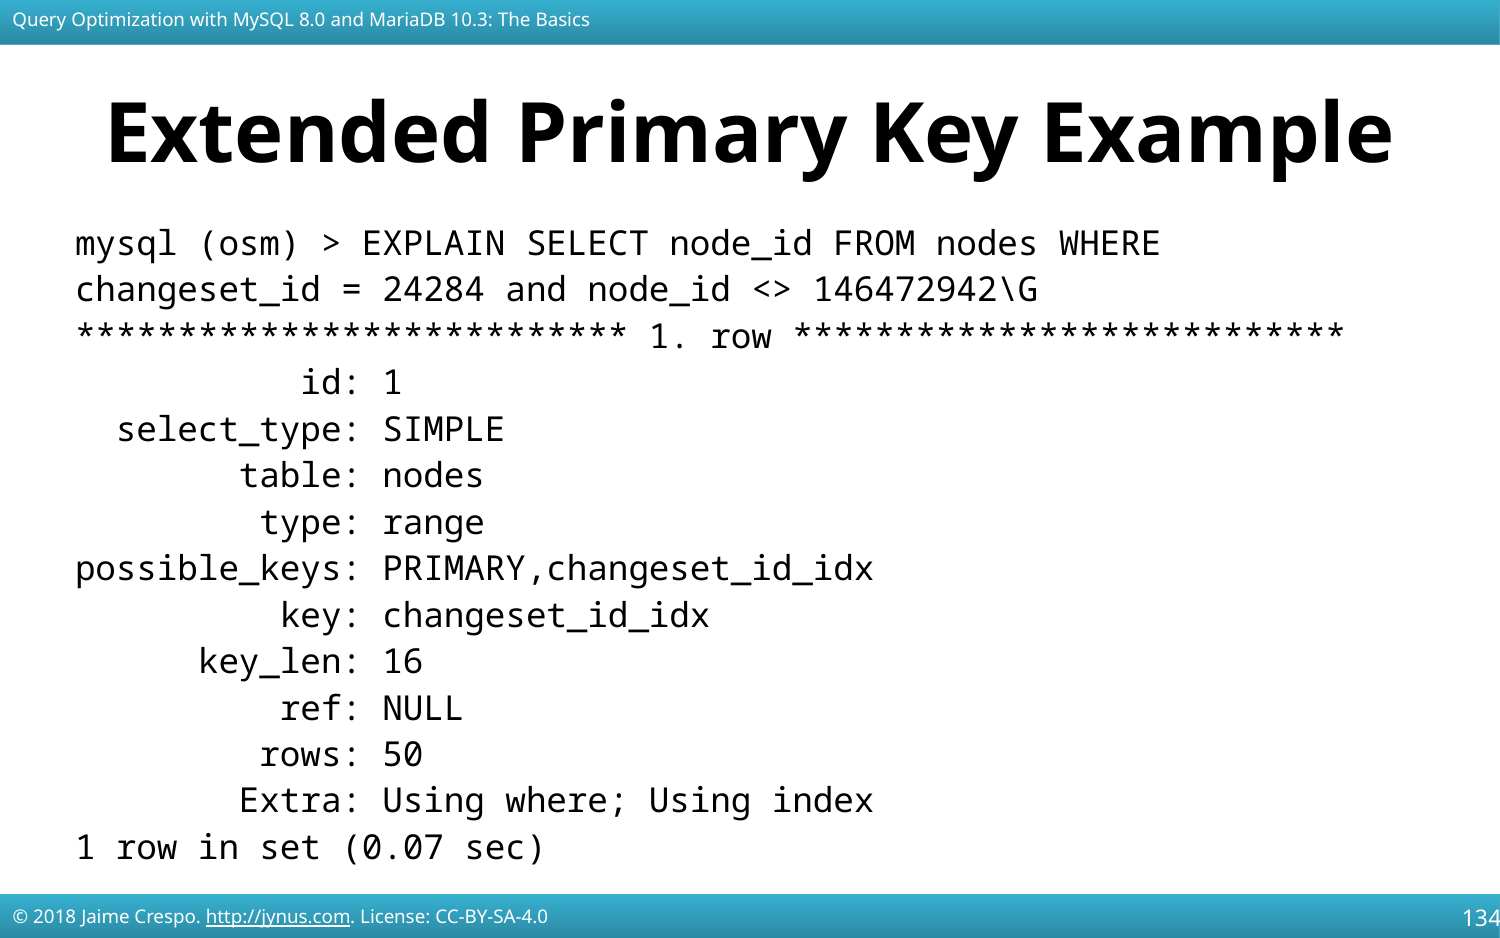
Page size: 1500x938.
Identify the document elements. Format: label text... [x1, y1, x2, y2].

title Extended Primary Key Example [75, 36, 1425, 218]
slide_number [1389, 896, 1490, 935]
list mysql (osm) > EXPLAIN SELECT node_id FROM nodes WHERE changeset_id = 24284 and node_id <> 146472942\G *************************** 1. row *************************** id: 1 select_type: SIMPLE table: nodes type: range possible_keys: PRIMARY,changeset_id_idx key: changeset_id_idx key_len: 16 ref: NULL rows: 50 Extra: Using where; Using index 1 row in set (0.07 sec) [75, 218, 1425, 876]
